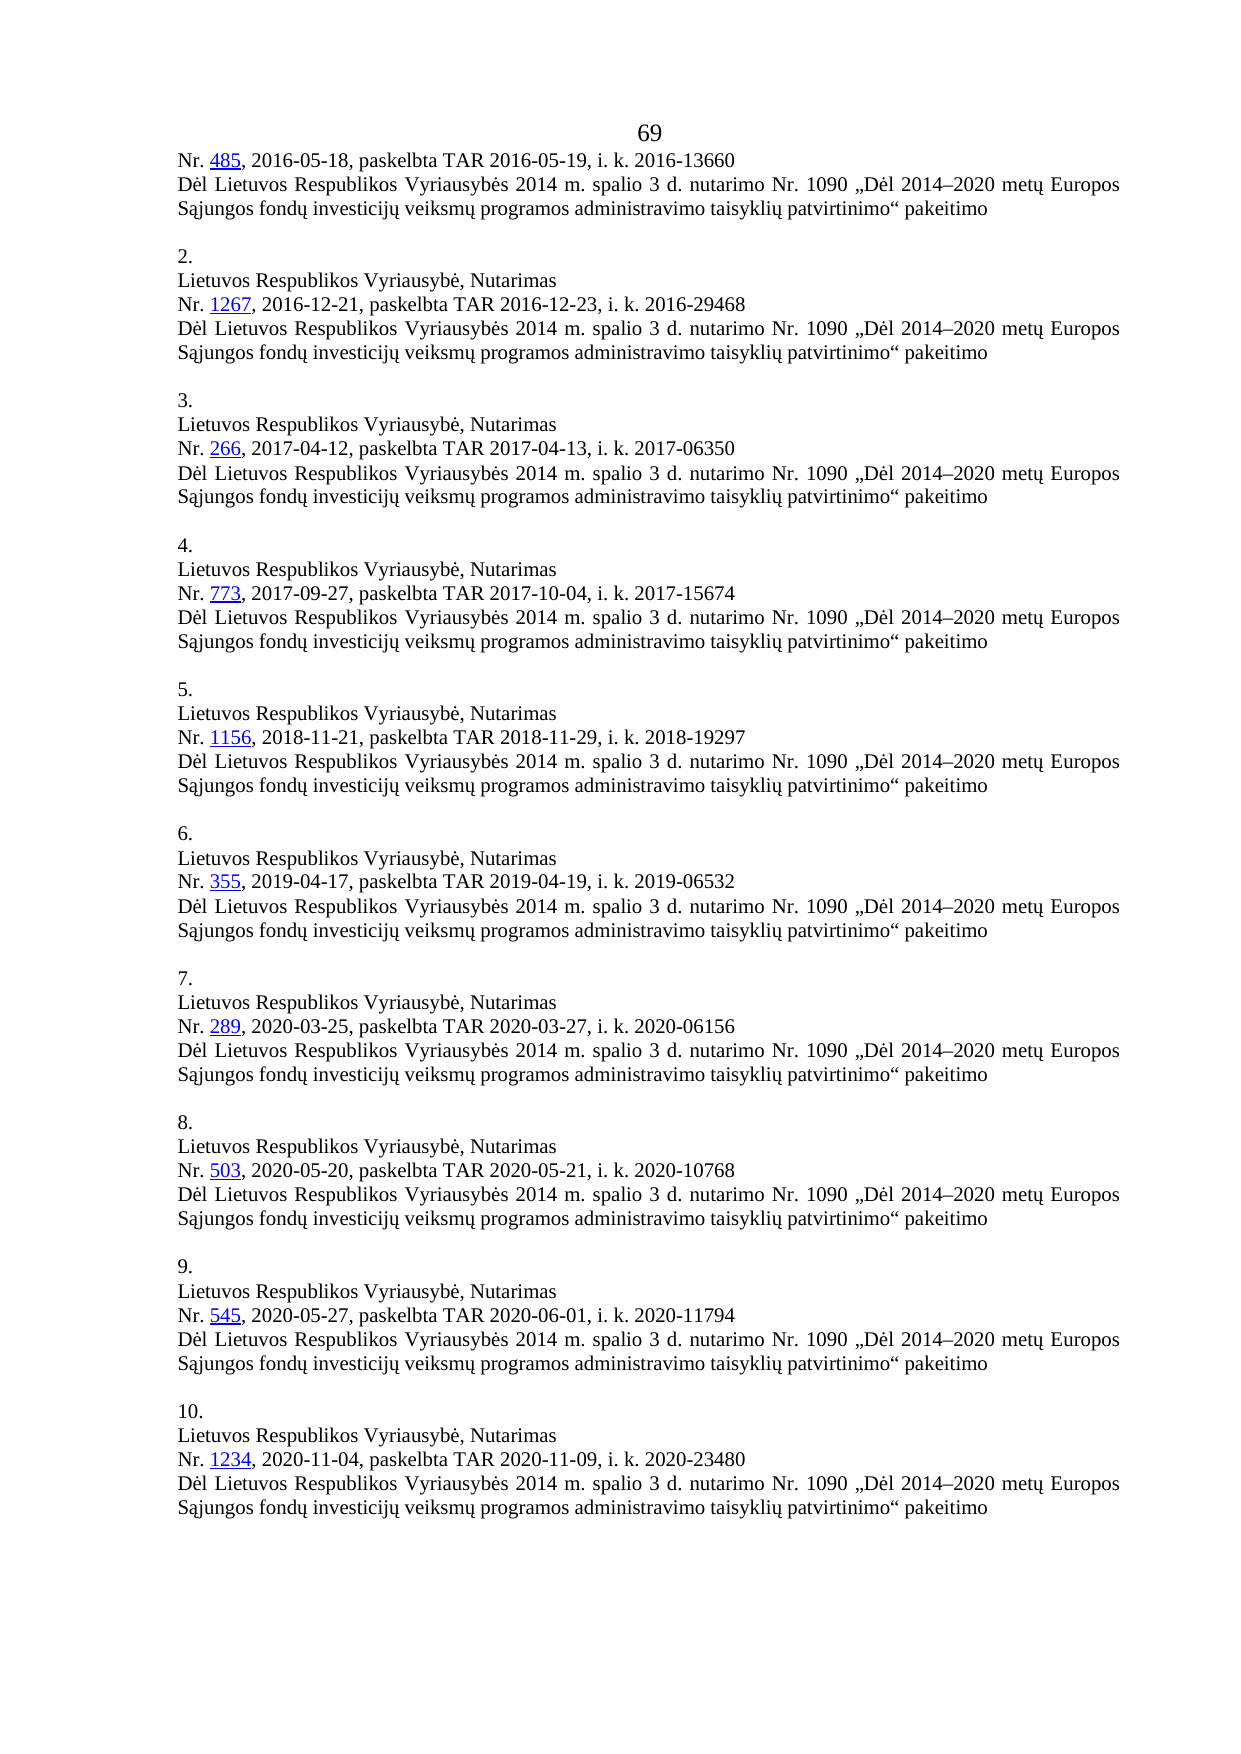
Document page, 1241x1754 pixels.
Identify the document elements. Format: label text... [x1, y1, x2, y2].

text Nr. 266, 2017-04-12, paskelbta TAR 2017-04-13, i. k. 2017-06350 [177, 436, 1122, 460]
text Nr. 1267, 2016-12-21, paskelbta TAR 2016-12-23, i. k. 2016-29468 [177, 292, 1122, 316]
text Dėl Lietuvos Respublikos Vyriausybės 2014 m. spalio 3 d. nutarimo Nr. 1090 „Dėl 2014–2020 metų Europos Sąjungos fondų investicijų veiksmų programos administravimo taisyklių patvirtinimo“ pakeitimo [177, 1038, 1122, 1086]
text Nr. 503, 2020-05-20, paskelbta TAR 2020-05-21, i. k. 2020-10768 [177, 1158, 1122, 1182]
text Dėl Lietuvos Respublikos Vyriausybės 2014 m. spalio 3 d. nutarimo Nr. 1090 „Dėl 2014–2020 metų Europos Sąjungos fondų investicijų veiksmų programos administravimo taisyklių patvirtinimo“ pakeitimo [177, 172, 1122, 220]
text 5. [177, 677, 1122, 701]
text Nr. 1234, 2020-11-04, paskelbta TAR 2020-11-09, i. k. 2020-23480 [177, 1447, 1122, 1471]
text Lietuvos Respublikos Vyriausybė, Nutarimas [177, 1423, 1122, 1447]
text Lietuvos Respublikos Vyriausybė, Nutarimas [177, 1278, 1122, 1303]
text Dėl Lietuvos Respublikos Vyriausybės 2014 m. spalio 3 d. nutarimo Nr. 1090 „Dėl 2014–2020 metų Europos Sąjungos fondų investicijų veiksmų programos administravimo taisyklių patvirtinimo“ pakeitimo [177, 460, 1122, 508]
text Nr. 355, 2019-04-17, paskelbta TAR 2019-04-19, i. k. 2019-06532 [177, 869, 1122, 893]
text Nr. 485, 2016-05-18, paskelbta TAR 2016-05-19, i. k. 2016-13660 [177, 148, 1122, 172]
text 8. [177, 1110, 1122, 1134]
text 7. [177, 966, 1122, 990]
text Lietuvos Respublikos Vyriausybė, Nutarimas [177, 990, 1122, 1014]
text Nr. 545, 2020-05-27, paskelbta TAR 2020-06-01, i. k. 2020-11794 [177, 1303, 1122, 1327]
text Dėl Lietuvos Respublikos Vyriausybės 2014 m. spalio 3 d. nutarimo Nr. 1090 „Dėl 2014–2020 metų Europos Sąjungos fondų investicijų veiksmų programos administravimo taisyklių patvirtinimo“ pakeitimo [177, 1182, 1122, 1230]
text 9. [177, 1254, 1122, 1278]
text 10. [177, 1399, 1122, 1423]
text Nr. 1156, 2018-11-21, paskelbta TAR 2018-11-29, i. k. 2018-19297 [177, 725, 1122, 749]
text Lietuvos Respublikos Vyriausybė, Nutarimas [177, 412, 1122, 436]
text Lietuvos Respublikos Vyriausybė, Nutarimas [177, 1134, 1122, 1158]
text Nr. 773, 2017-09-27, paskelbta TAR 2017-10-04, i. k. 2017-15674 [177, 581, 1122, 605]
text Lietuvos Respublikos Vyriausybė, Nutarimas [177, 701, 1122, 725]
text Dėl Lietuvos Respublikos Vyriausybės 2014 m. spalio 3 d. nutarimo Nr. 1090 „Dėl 2014–2020 metų Europos Sąjungos fondų investicijų veiksmų programos administravimo taisyklių patvirtinimo“ pakeitimo [177, 1471, 1122, 1519]
text 4. [177, 533, 1122, 557]
text 6. [177, 821, 1122, 845]
text Lietuvos Respublikos Vyriausybė, Nutarimas [177, 845, 1122, 869]
text 2. [177, 244, 1122, 268]
text Dėl Lietuvos Respublikos Vyriausybės 2014 m. spalio 3 d. nutarimo Nr. 1090 „Dėl 2014–2020 metų Europos Sąjungos fondų investicijų veiksmų programos administravimo taisyklių patvirtinimo“ pakeitimo [177, 316, 1122, 364]
text Dėl Lietuvos Respublikos Vyriausybės 2014 m. spalio 3 d. nutarimo Nr. 1090 „Dėl 2014–2020 metų Europos Sąjungos fondų investicijų veiksmų programos administravimo taisyklių patvirtinimo“ pakeitimo [177, 605, 1122, 653]
text Dėl Lietuvos Respublikos Vyriausybės 2014 m. spalio 3 d. nutarimo Nr. 1090 „Dėl 2014–2020 metų Europos Sąjungos fondų investicijų veiksmų programos administravimo taisyklių patvirtinimo“ pakeitimo [177, 893, 1122, 942]
text Lietuvos Respublikos Vyriausybė, Nutarimas [177, 268, 1122, 292]
text Dėl Lietuvos Respublikos Vyriausybės 2014 m. spalio 3 d. nutarimo Nr. 1090 „Dėl 2014–2020 metų Europos Sąjungos fondų investicijų veiksmų programos administravimo taisyklių patvirtinimo“ pakeitimo [177, 1327, 1122, 1375]
text Dėl Lietuvos Respublikos Vyriausybės 2014 m. spalio 3 d. nutarimo Nr. 1090 „Dėl 2014–2020 metų Europos Sąjungos fondų investicijų veiksmų programos administravimo taisyklių patvirtinimo“ pakeitimo [177, 749, 1122, 797]
text Lietuvos Respublikos Vyriausybė, Nutarimas [177, 557, 1122, 581]
text Nr. 289, 2020-03-25, paskelbta TAR 2020-03-27, i. k. 2020-06156 [177, 1014, 1122, 1038]
text 3. [177, 388, 1122, 412]
